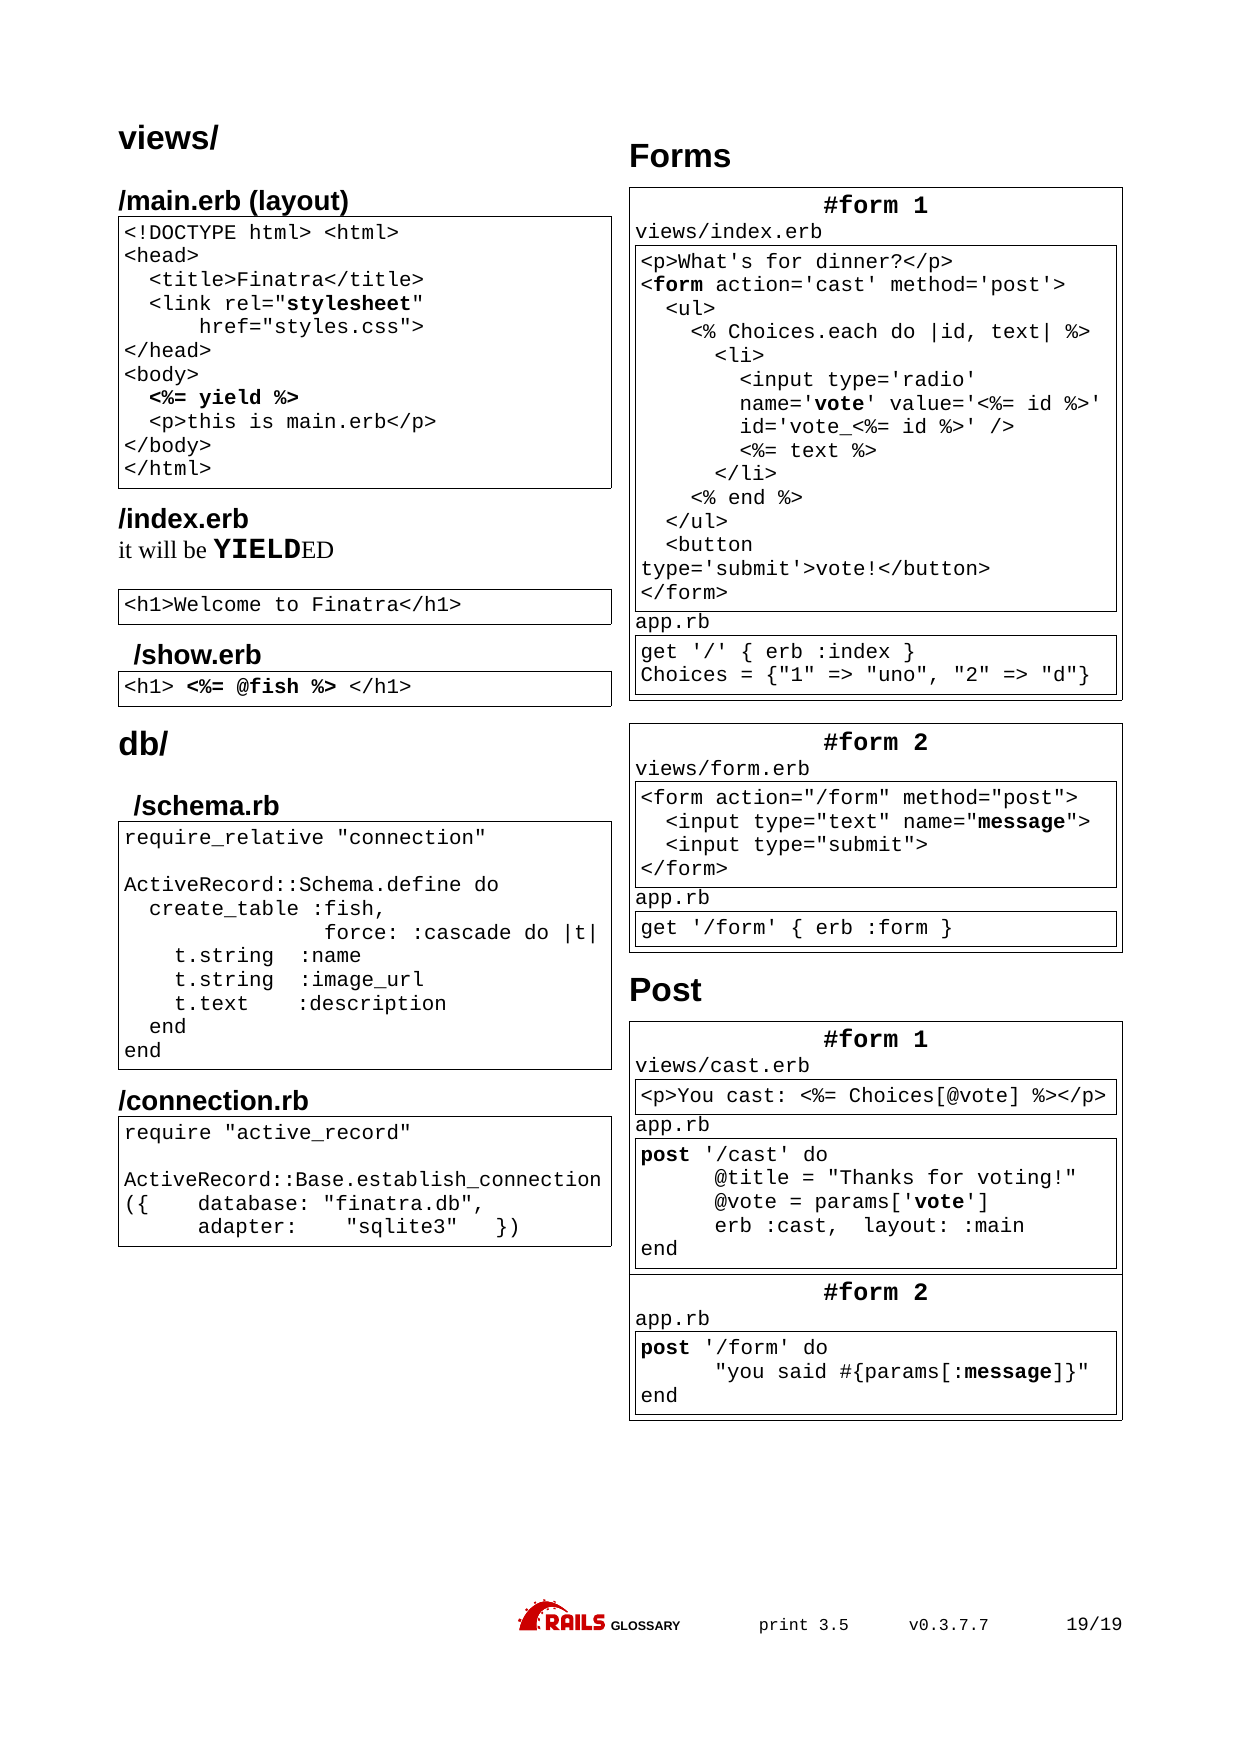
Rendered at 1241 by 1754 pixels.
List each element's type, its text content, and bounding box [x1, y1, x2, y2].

subtitle Forms [629, 136, 1122, 174]
table_header <h1> <%= @fish %> </h1> [119, 672, 611, 706]
table_header get '/form' { erb :form } [636, 912, 1116, 946]
subtitle /index.erb [118, 502, 611, 534]
table_header require_relative "connection" ActiveRecord::Schema.define do create_table :fish, force: :cascade do |t| t.string :name t.string :image_url t.text :description end end [119, 822, 611, 1069]
table_header <h1>Welcome to Finatra</h1> [119, 590, 611, 624]
table_header #form 2 views/form.erb app.rb [630, 724, 1122, 952]
subtitle db/ [118, 723, 611, 762]
subtitle /connection.rb [118, 1084, 611, 1116]
table_cell #form 2 app.rb [630, 1275, 1122, 1420]
table_header post '/cast' do @title = "Thanks for voting!" @vote = params['vote'] erb :cast, layout: :main end [636, 1139, 1116, 1268]
table_header #form 1 views/cast.erb app.rb [630, 1022, 1122, 1274]
table_header <p>You cast: <%= Choices[@vote] %></p> [636, 1080, 1116, 1114]
table_header <!DOCTYPE html> <html> <head> <title>Finatra</title> <link rel="stylesheet" href="styles.css"> </head> <body> <%= yield %> <p>this is main.erb</p> </body> </html> [119, 217, 611, 488]
table_header #form 1 views/index.erb app.rb [630, 188, 1122, 699]
subtitle Post [629, 970, 1122, 1009]
table_header get '/' { erb :index } Choices = {"1" => "uno", "2" => "d"} [636, 636, 1116, 694]
subtitle views/ [118, 118, 611, 157]
subtitle /show.erb [118, 639, 611, 671]
table_header <form action="/form" method="post"> <input type="text" name="message"> <input type="submit"> </form> [636, 782, 1116, 887]
subtitle /main.erb (layout) [118, 184, 611, 216]
table_header require "active_record" ActiveRecord::Base.establish_connection({ database: "finatra.db", adapter: "sqlite3" }) [119, 1117, 611, 1246]
text it will be YIELDED [118, 534, 611, 567]
table_header post '/form' do "you said #{params[:message]}" end [636, 1332, 1116, 1414]
table_header <p>What's for dinner?</p> <form action='cast' method='post'> <ul> <% Choices.each do |id, text| %> <li> <input type='radio' name='vote' value='<%= id %>' id='vote_<%= id %>' /> <%= text %> </li> <% end %> </ul> <button type='submit'>vote!</button> </form> [636, 246, 1116, 611]
subtitle /schema.rb [118, 789, 611, 821]
